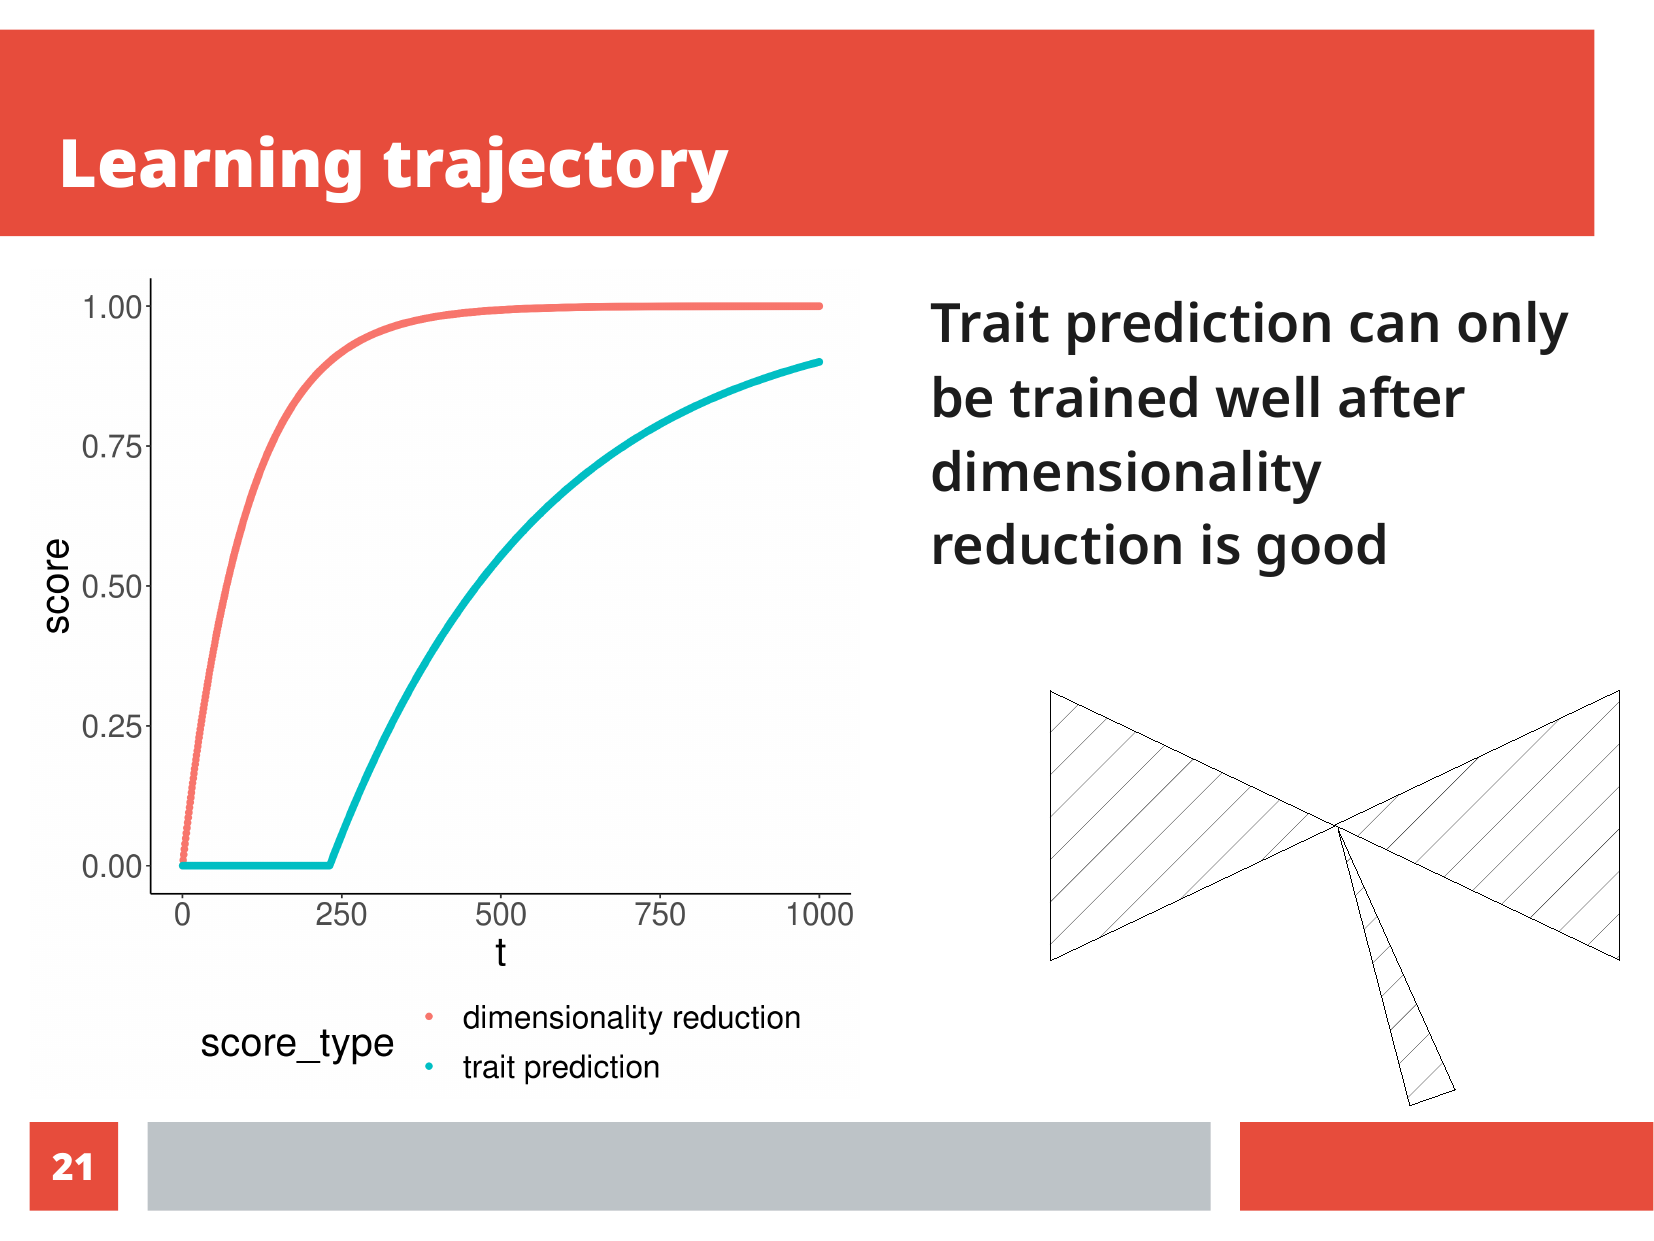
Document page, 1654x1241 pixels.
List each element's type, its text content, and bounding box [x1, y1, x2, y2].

list Trait prediction can only be trained well after dimensionality reduction is good [930, 285, 1591, 1093]
text_box [1050, 690, 1620, 1106]
list Trait prediction can only be trained well after dimensionality reduction is good [1339, 828, 1591, 1093]
title Learning trajectory [59, 59, 1595, 207]
picture [30, 269, 860, 1100]
